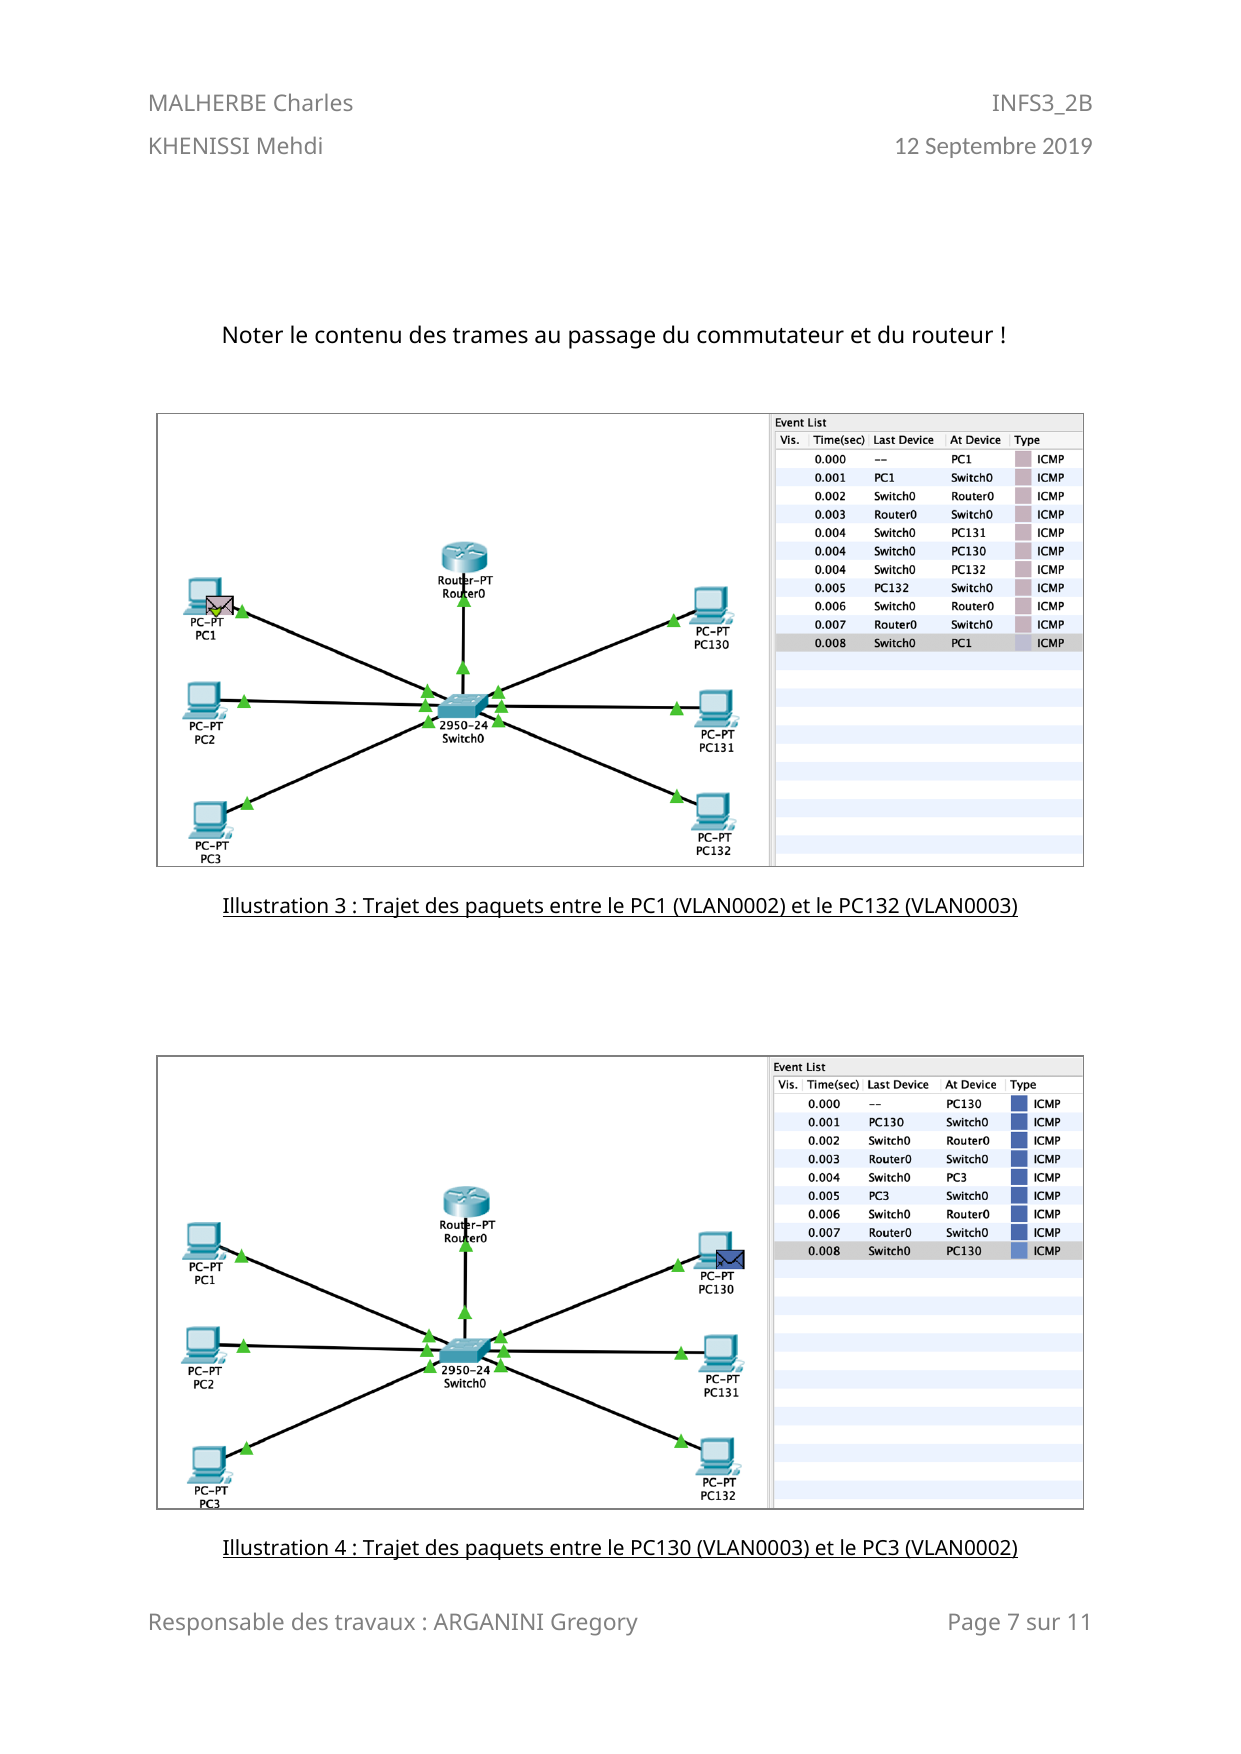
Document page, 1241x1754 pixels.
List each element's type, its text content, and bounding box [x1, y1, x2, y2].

text Illustration 3 : Trajet des paquets entre le PC1 (VLAN0002) et le PC132 (VLAN0003) [148, 436, 1093, 920]
text Noter le contenu des trames au passage du commutateur et du routeur ! [221, 319, 1093, 351]
text Illustration 4 : Trajet des paquets entre le PC130 (VLAN0003) et le PC3 (VLAN0002) [148, 1078, 1093, 1561]
